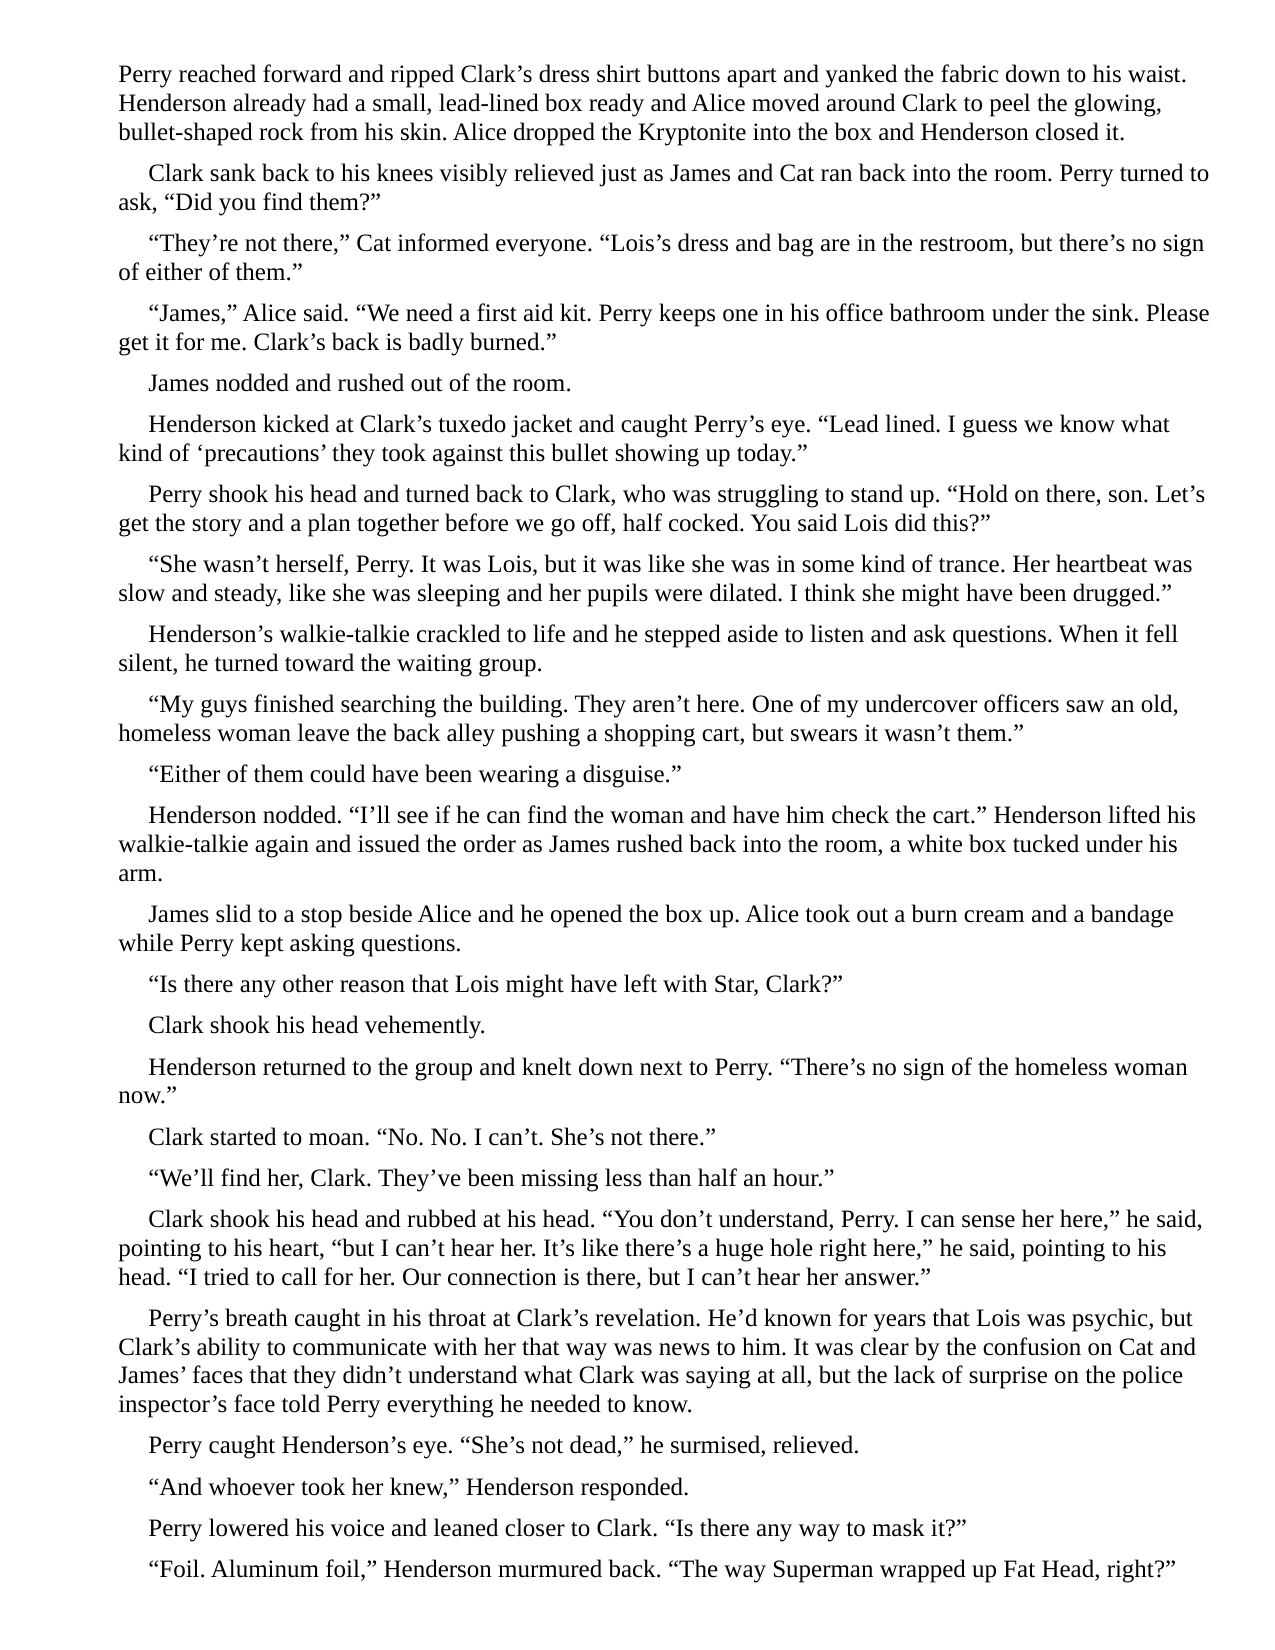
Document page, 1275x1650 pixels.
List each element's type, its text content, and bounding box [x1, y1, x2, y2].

text “Foil. Aluminum foil,” Henderson murmured back. “The way Superman wrapped up Fat Head, right?” [118, 1554, 1216, 1583]
text Perry shook his head and turned back to Clark, who was struggling to stand up. “Hold on there, son. Let’s get the story and a plan together before we go off, half cocked. You said Lois did this?” [118, 479, 1216, 537]
text Perry reached forward and ripped Clark’s dress shirt buttons apart and yanked the fabric down to his waist. Henderson already had a small, lead-lined box ready and Alice moved around Clark to peel the glowing, bullet-shaped rock from his skin. Alice dropped the Kryptonite into the box and Henderson closed it. [118, 59, 1216, 145]
text Clark sank back to his knees visibly relieved just as James and Cat ran back into the room. Perry turned to ask, “Did you find them?” [118, 158, 1216, 215]
text Perry caught Henderson’s eye. “She’s not dead,” he surmised, relieved. [118, 1430, 1216, 1459]
text “My guys finished searching the building. They aren’t here. One of my undercover officers saw an old, homeless woman leave the back alley pushing a shopping cart, but swears it wasn’t them.” [118, 689, 1216, 747]
text Perry’s breath caught in his throat at Clark’s revelation. He’d known for years that Lois was psychic, but Clark’s ability to communicate with her that way was news to him. It was clear by the confusion on Cat and James’ faces that they didn’t understand what Clark was saying at all, but the lack of surprise on the police inspector’s face told Perry everything he needed to know. [118, 1303, 1216, 1418]
text “They’re not there,” Cat informed everyone. “Lois’s dress and bag are in the restroom, but there’s no sign of either of them.” [118, 228, 1216, 285]
text “And whoever took her knew,” Henderson responded. [118, 1472, 1216, 1500]
text Clark started to moan. “No. No. I can’t. She’s not there.” [118, 1122, 1216, 1150]
text “We’ll find her, Clark. They’ve been missing less than half an hour.” [118, 1163, 1216, 1192]
text Perry lowered his voice and leaned closer to Clark. “Is there any way to mask it?” [118, 1513, 1216, 1542]
text “Either of them could have been wearing a disguise.” [118, 759, 1216, 788]
text James nodded and rushed out of the room. [118, 368, 1216, 397]
text Henderson’s walkie-talkie crackled to life and he stepped aside to listen and ask questions. When it fell silent, he turned toward the waiting group. [118, 619, 1216, 677]
text Clark shook his head and rubbed at his head. “You don’t understand, Perry. I can sense her here,” he said, pointing to his heart, “but I can’t hear her. It’s like there’s a huge hole right here,” he said, pointing to his head. “I tried to call for her. Our connection is there, but I can’t hear her answer.” [118, 1204, 1216, 1290]
text James slid to a stop beside Alice and he opened the box up. Alice took out a burn cream and a bandage while Perry kept asking questions. [118, 899, 1216, 957]
text Clark shook his head vehemently. [118, 1010, 1216, 1039]
text “Is there any other reason that Lois might have left with Star, Clark?” [118, 969, 1216, 998]
text “She wasn’t herself, Perry. It was Lois, but it was like she was in some kind of trance. Her heartbeat was slow and steady, like she was sleeping and her pupils were dilated. I think she might have been drugged.” [118, 549, 1216, 607]
text “James,” Alice said. “We need a first aid kit. Perry keeps one in his office bathroom under the sink. Please get it for me. Clark’s back is badly burned.” [118, 298, 1216, 355]
text Henderson nodded. “I’ll see if he can find the woman and have him check the cart.” Henderson lifted his walkie-talkie again and issued the order as James rushed back into the room, a white box tucked under his arm. [118, 800, 1216, 887]
text Henderson returned to the group and knelt down next to Perry. “There’s no sign of the homeless woman now.” [118, 1052, 1216, 1109]
text Henderson kicked at Clark’s tuxedo jacket and caught Perry’s eye. “Lead lined. I guess we know what kind of ‘precautions’ they took against this bullet showing up today.” [118, 409, 1216, 467]
